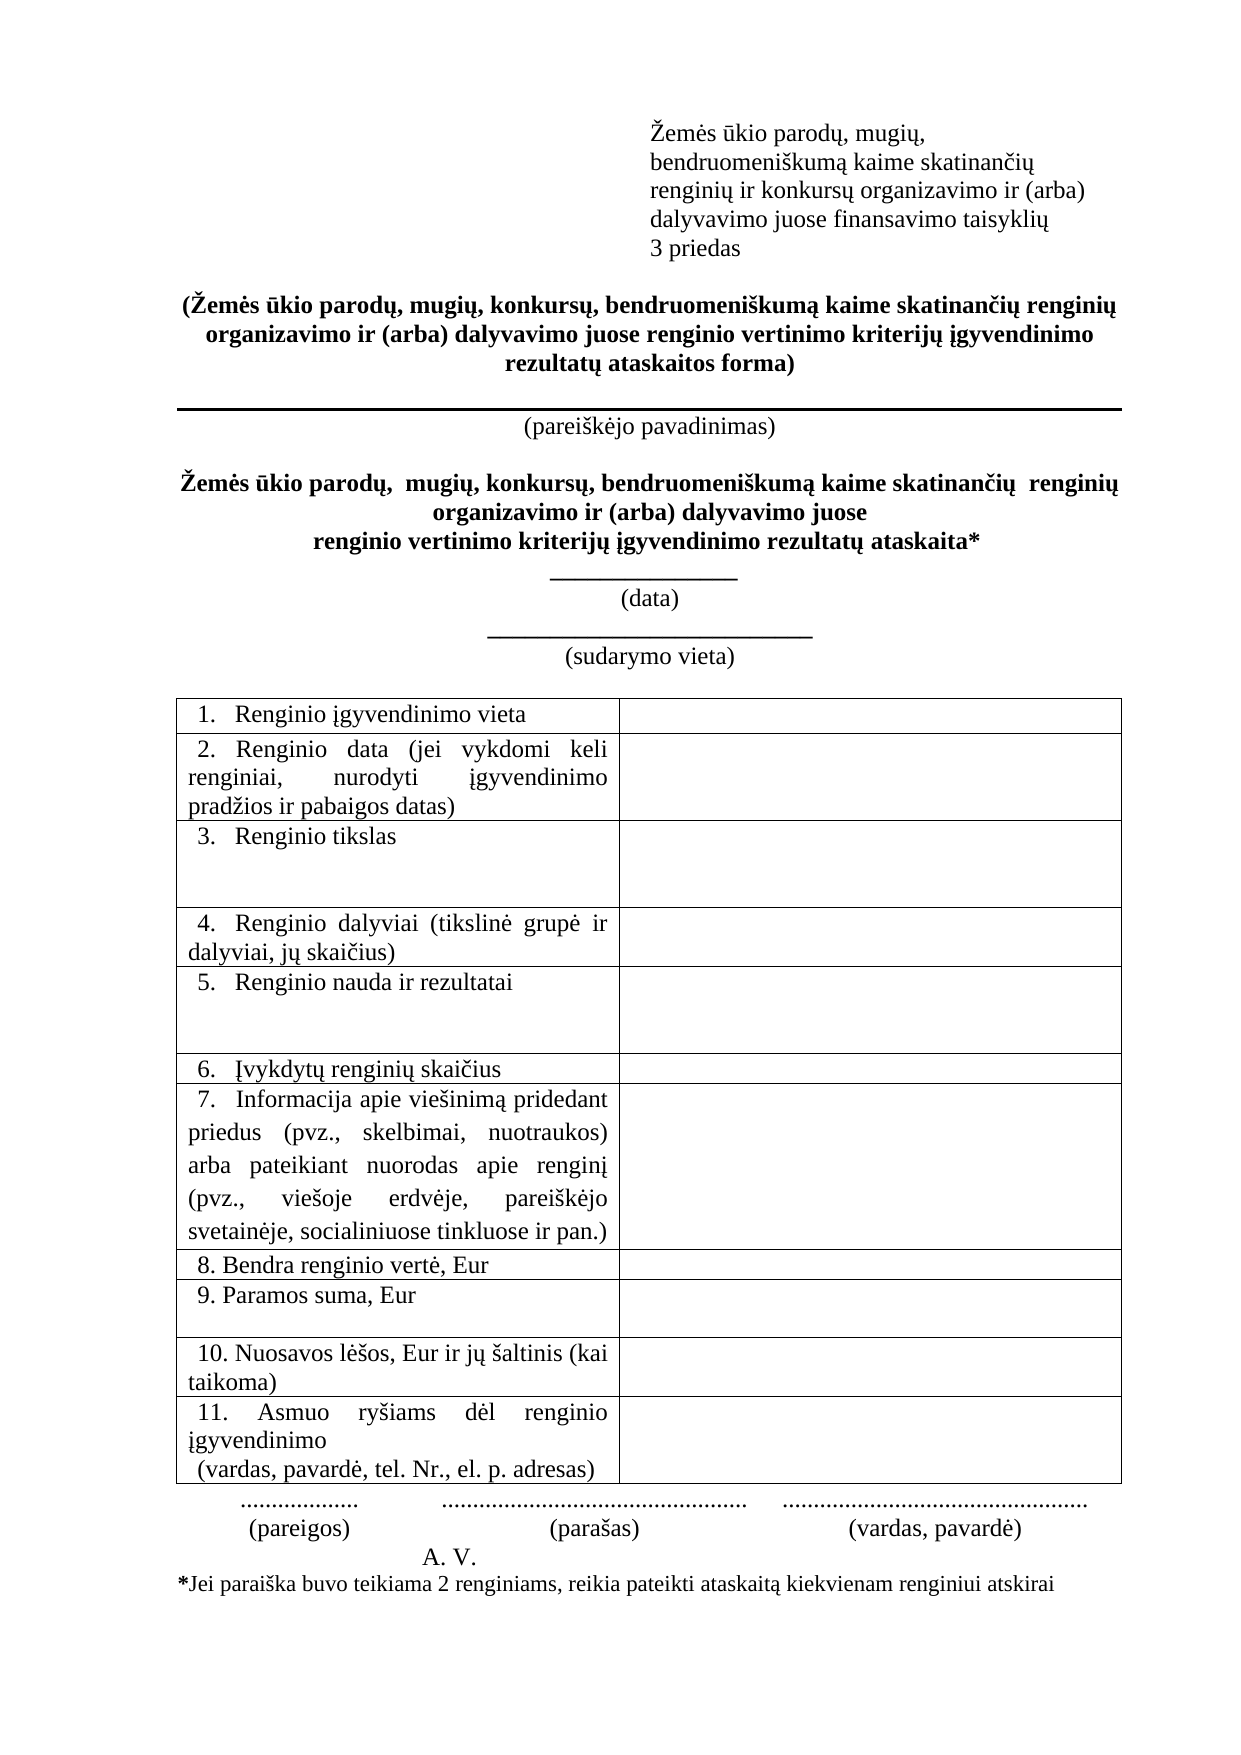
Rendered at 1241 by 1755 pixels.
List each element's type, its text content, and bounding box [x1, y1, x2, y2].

table_cell ................... (pareigos) [177, 1484, 422, 1570]
table_cell ................................................. (vardas, pavardė) [767, 1484, 1103, 1570]
table_cell ................................................. (parašas) A. V. [422, 1484, 767, 1570]
text (sudarymo vieta) [177, 641, 1122, 669]
table_cell 11. Asmuo ryšiams dėl renginio įgyvendinimo (vardas, pavardė, tel. Nr., el. p. adresas) [177, 1397, 619, 1483]
table_cell [620, 1397, 1121, 1483]
table_cell 9. Paramos suma, Eur [177, 1280, 619, 1337]
table_cell [620, 821, 1121, 907]
text (pareiškėjo pavadinimas) [177, 411, 1122, 439]
text __________________________ [177, 612, 1122, 641]
text dalyvavimo juose finansavimo taisyklių [650, 204, 1122, 233]
table_cell [620, 1280, 1121, 1337]
table_cell [620, 1054, 1121, 1083]
table_cell 6. Įvykdytų renginių skaičius [177, 1054, 619, 1083]
table_cell 8. Bendra renginio vertė, Eur [177, 1250, 619, 1279]
table_cell [620, 967, 1121, 1053]
text (Žemės ūkio parodų, mugių, konkursų, bendruomeniškumą kaime skatinančių renginių organizavimo ir (arba) dalyvavimo juose renginio vertinimo kriterijų įgyvendinimo rezultatų ataskaitos forma) [177, 291, 1122, 377]
table_cell [620, 1084, 1121, 1249]
text (data) [177, 583, 1122, 612]
text bendruomeniškumą kaime skatinančių [650, 147, 1122, 176]
text renginio vertinimo kriterijų įgyvendinimo rezultatų ataskaita* [177, 526, 1122, 554]
table_cell 7. Informacija apie viešinimą pridedant priedus (pvz., skelbimai, nuotraukos) arba pateikiant nuorodas apie renginį (pvz., viešoje erdvėje, pareiškėjo svetainėje, socialiniuose tinkluose ir pan.) [177, 1084, 619, 1249]
text _______________ [177, 554, 1122, 583]
table_cell 3. Renginio tikslas [177, 821, 619, 907]
table_cell 5. Renginio nauda ir rezultatai [177, 967, 619, 1053]
table_cell 4. Renginio dalyviai (tikslinė grupė ir dalyviai, jų skaičius) [177, 908, 619, 966]
table_cell 10. Nuosavos lėšos, Eur ir jų šaltinis (kai taikoma) [177, 1338, 619, 1396]
text Žemės ūkio parodų, mugių, konkursų, bendruomeniškumą kaime skatinančių renginių organizavimo ir (arba) dalyvavimo juose [177, 468, 1122, 526]
table_header 1. Renginio įgyvendinimo vieta [177, 699, 619, 733]
text *Jei paraiška buvo teikiama 2 renginiams, reikia pateikti ataskaitą kiekvienam renginiui atskirai [177, 1570, 1122, 1597]
table_cell [620, 908, 1121, 966]
table_cell [620, 734, 1121, 820]
text renginių ir konkursų organizavimo ir (arba) [650, 176, 1122, 204]
text Žemės ūkio parodų, mugių, [650, 118, 1122, 147]
table_cell [620, 1338, 1121, 1396]
table_header [620, 699, 1121, 733]
text 3 priedas [650, 233, 1122, 262]
table_cell 2. Renginio data (jei vykdomi keli renginiai, nurodyti įgyvendinimo pradžios ir pabaigos datas) [177, 734, 619, 820]
table_cell [1103, 1484, 1121, 1570]
table_cell [620, 1250, 1121, 1279]
